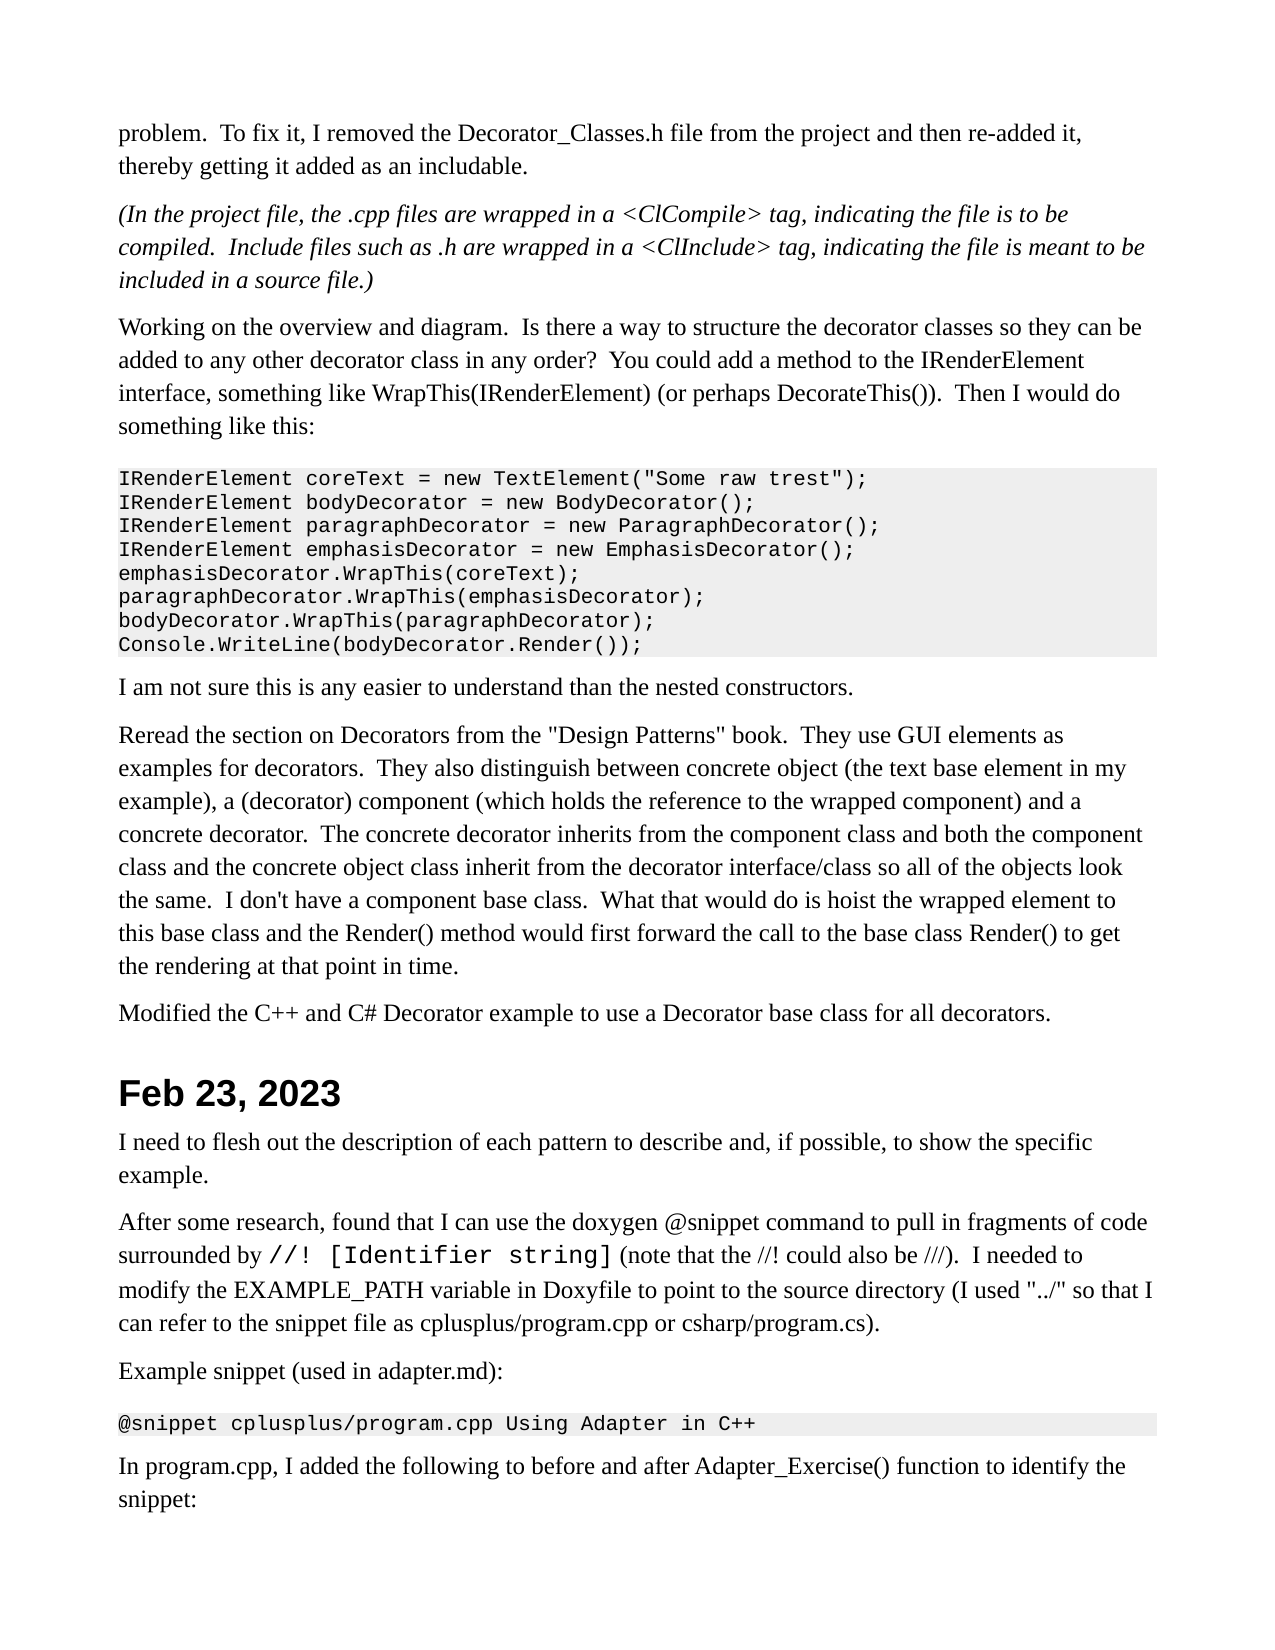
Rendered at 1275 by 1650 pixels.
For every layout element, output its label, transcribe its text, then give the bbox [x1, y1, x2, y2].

text @snippet cplusplus/program.cpp Using Adapter in C++ [118, 1413, 1157, 1436]
text emphasisDecorator.WrapThis(coreText); [118, 563, 1157, 586]
text Example snippet (used in adapter.md): [118, 1356, 1157, 1385]
subtitle Feb 23, 2023 [118, 1071, 1157, 1114]
text bodyDecorator.WrapThis(paragraphDecorator); [118, 610, 1157, 633]
text IRenderElement emphasisDecorator = new EmphasisDecorator(); [118, 539, 1157, 563]
text After some research, found that I can use the doxygen @snippet command to pull in fragments of code surrounded by //! [Identifier string] (note that the //! could also be ///). I needed to modify the EXAMPLE_PATH variable in Doxyfile to point to the source directory (I used "../" so that I can refer to the snippet file as cplusplus/program.cpp or csharp/program.cs). [118, 1207, 1157, 1337]
text Reread the section on Decorators from the "Design Patterns" book. They use GUI elements as examples for decorators. They also distinguish between concrete object (the text base element in my example), a (decorator) component (which holds the reference to the wrapped component) and a concrete decorator. The concrete decorator inherits from the component class and both the component class and the concrete object class inherit from the decorator interface/class so all of the objects look the same. I don't have a component base class. What that would do is hoist the wrapped element to this base class and the Render() method would first forward the call to the base class Render() to get the rendering at that point in time. [118, 720, 1157, 980]
text IRenderElement coreText = new TextElement("Some raw trest"); [118, 468, 1157, 492]
text (In the project file, the .cpp files are wrapped in a <ClCompile> tag, indicating the file is to be compiled. Include files such as .h are wrapped in a <ClInclude> tag, indicating the file is meant to be included in a source file.) [118, 199, 1157, 293]
text In program.cpp, I added the following to before and after Adapter_Exercise() function to identify the snippet: [118, 1451, 1157, 1513]
text IRenderElement paragraphDecorator = new ParagraphDecorator(); [118, 515, 1157, 539]
text problem. To fix it, I removed the Decorator_Classes.h file from the project and then re-added it, thereby getting it added as an includable. [118, 118, 1157, 180]
text Modified the C++ and C# Decorator example to use a Decorator base class for all decorators. [118, 998, 1157, 1027]
text paragraphDecorator.WrapThis(emphasisDecorator); [118, 586, 1157, 610]
text Console.WriteLine(bodyDecorator.Render()); [118, 633, 1157, 657]
text Working on the overview and diagram. Is there a way to structure the decorator classes so they can be added to any other decorator class in any order? You could add a method to the IRenderElement interface, something like WrapThis(IRenderElement) (or perhaps DecorateThis()). Then I would do something like this: [118, 312, 1157, 440]
text I am not sure this is any easier to understand than the nested constructors. [118, 672, 1157, 701]
text I need to flesh out the description of each pattern to describe and, if possible, to show the specific example. [118, 1127, 1157, 1188]
text IRenderElement bodyDecorator = new BodyDecorator(); [118, 492, 1157, 515]
